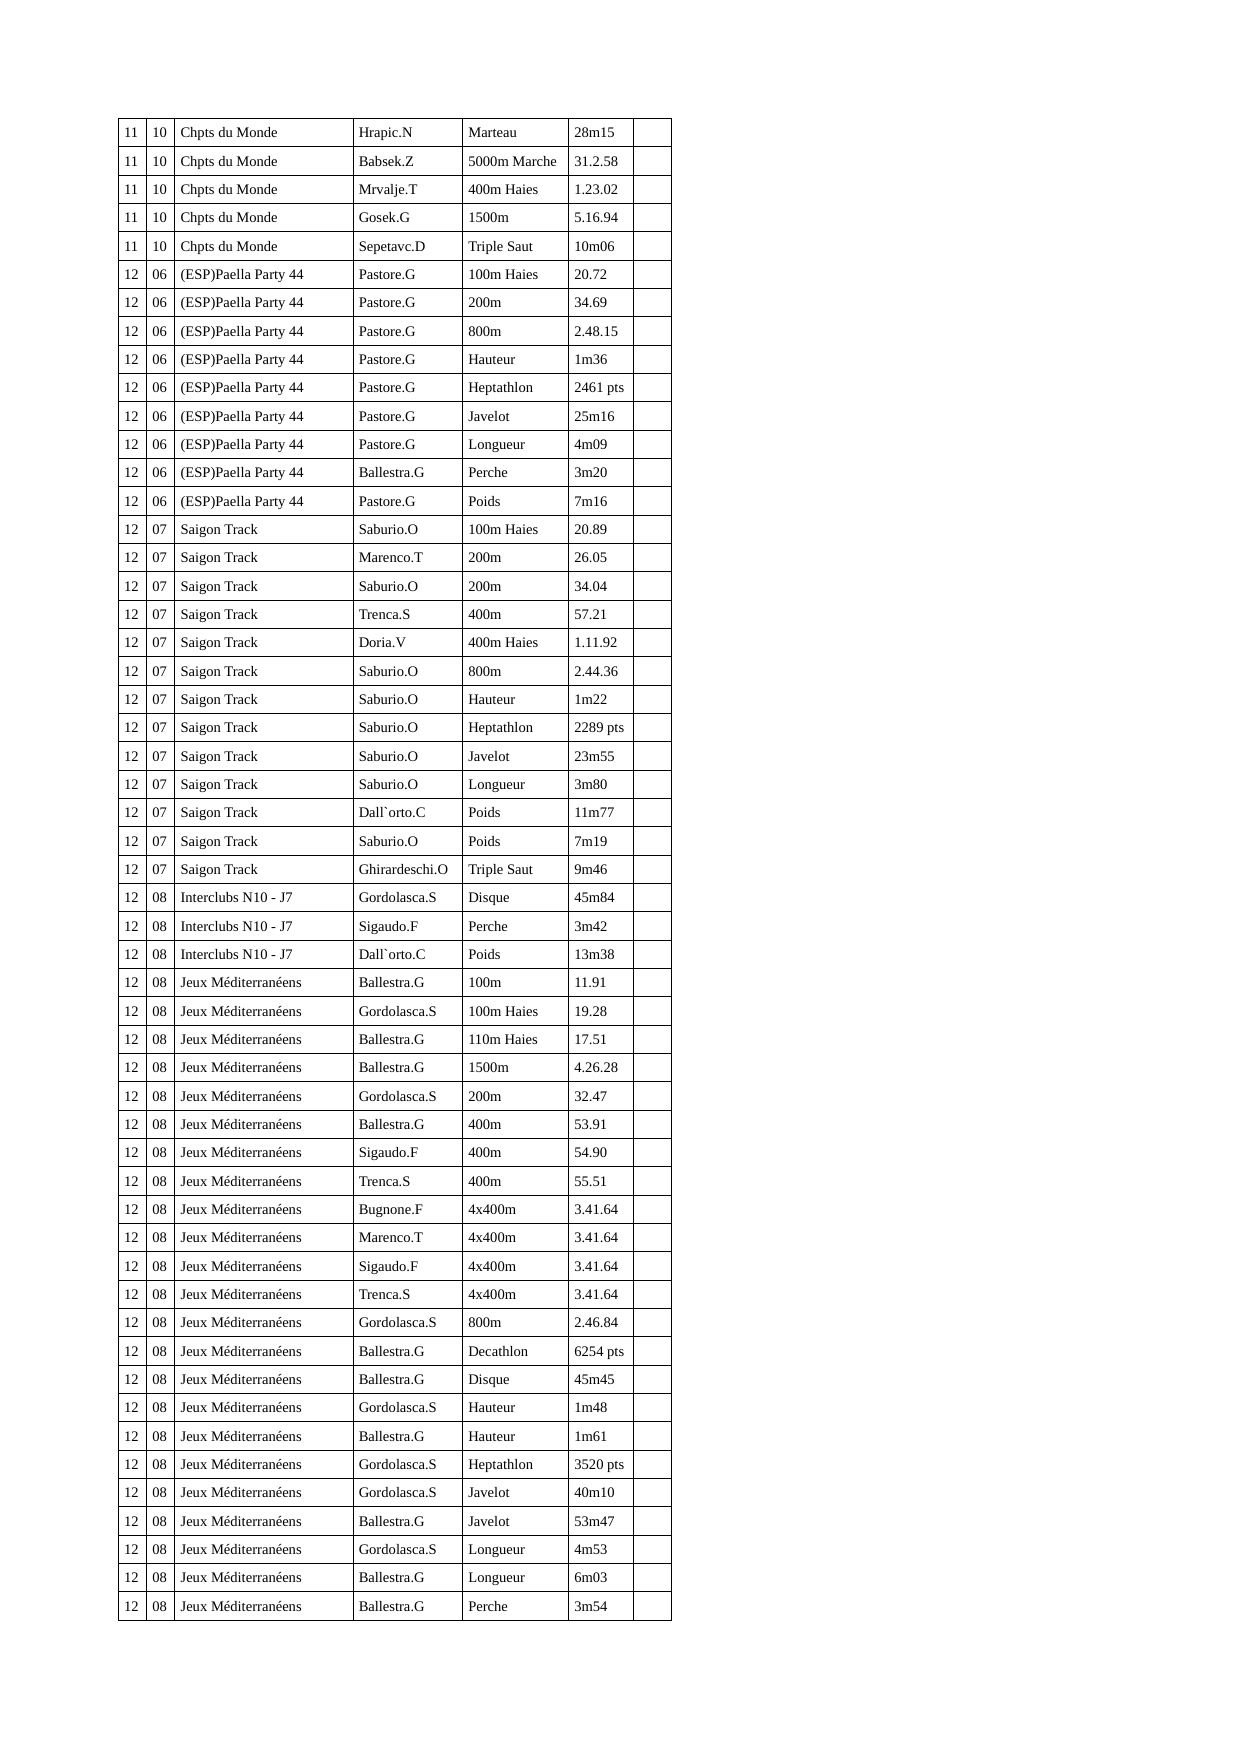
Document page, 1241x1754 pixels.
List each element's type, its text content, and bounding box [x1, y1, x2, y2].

table_cell 12 [119, 714, 146, 741]
table_cell 6254 pts [569, 1337, 633, 1365]
table_cell Chpts du Monde [175, 204, 353, 231]
table_cell Saigon Track [175, 629, 353, 656]
table_cell Jeux Méditerranéens [175, 969, 353, 996]
table_cell Sigaudo.F [354, 912, 462, 940]
table_cell 08 [147, 1224, 174, 1251]
table_cell [634, 459, 671, 486]
table_cell [634, 771, 671, 798]
table_cell 1.23.02 [569, 176, 633, 203]
table_cell 4.26.28 [569, 1054, 633, 1081]
table_cell 10 [147, 232, 174, 260]
table_cell 08 [147, 1082, 174, 1110]
table_cell 400m Haies [463, 629, 568, 656]
table_cell 3520 pts [569, 1451, 633, 1478]
table_cell [634, 261, 671, 288]
table_cell Jeux Méditerranéens [175, 1082, 353, 1110]
table_cell 55.51 [569, 1167, 633, 1195]
table_cell [634, 969, 671, 996]
table_cell Saburio.O [354, 572, 462, 600]
table_cell Pastore.G [354, 431, 462, 458]
table_cell [634, 516, 671, 543]
table_cell 08 [147, 1422, 174, 1450]
table_cell 53m47 [569, 1507, 633, 1535]
table_cell 08 [147, 1366, 174, 1393]
table_cell 4m53 [569, 1536, 633, 1563]
table_cell 08 [147, 1281, 174, 1308]
table_cell 100m Haies [463, 261, 568, 288]
table_cell Disque [463, 1366, 568, 1393]
table_cell Saigon Track [175, 601, 353, 628]
table_cell Sigaudo.F [354, 1252, 462, 1280]
table_cell 4x400m [463, 1252, 568, 1280]
table_cell Gordolasca.S [354, 1394, 462, 1421]
table_cell [634, 1309, 671, 1336]
table_cell 08 [147, 1139, 174, 1166]
table_cell Poids [463, 941, 568, 968]
table_cell 12 [119, 459, 146, 486]
table_cell 06 [147, 487, 174, 515]
table_cell Jeux Méditerranéens [175, 1451, 353, 1478]
table_cell Pastore.G [354, 261, 462, 288]
table_cell 08 [147, 1507, 174, 1535]
table_cell Jeux Méditerranéens [175, 997, 353, 1025]
table_cell 08 [147, 1252, 174, 1280]
table_cell Poids [463, 487, 568, 515]
table_cell 800m [463, 1309, 568, 1336]
table_cell 7m16 [569, 487, 633, 515]
table_cell Interclubs N10 - J7 [175, 884, 353, 911]
table_cell 2289 pts [569, 714, 633, 741]
table_cell Saburio.O [354, 686, 462, 713]
table_cell Javelot [463, 742, 568, 770]
table_cell Chpts du Monde [175, 232, 353, 260]
table_cell [634, 1592, 671, 1620]
table_cell Marteau [463, 119, 568, 146]
table_cell 12 [119, 1167, 146, 1195]
table_cell 10 [147, 204, 174, 231]
table_cell 08 [147, 997, 174, 1025]
table_cell [634, 1422, 671, 1450]
table_cell Dall`orto.C [354, 941, 462, 968]
table_cell 12 [119, 317, 146, 345]
table_cell Saburio.O [354, 657, 462, 685]
table_cell Chpts du Monde [175, 119, 353, 146]
table_cell Poids [463, 827, 568, 855]
table_cell (ESP)Paella Party 44 [175, 289, 353, 316]
table_cell Heptathlon [463, 714, 568, 741]
table_cell 1500m [463, 1054, 568, 1081]
table_cell Jeux Méditerranéens [175, 1337, 353, 1365]
table_cell Chpts du Monde [175, 147, 353, 175]
table_cell [634, 232, 671, 260]
table_cell [634, 1394, 671, 1421]
table_cell 12 [119, 1082, 146, 1110]
table_cell 06 [147, 289, 174, 316]
table_cell 10 [147, 176, 174, 203]
table_cell Jeux Méditerranéens [175, 1564, 353, 1591]
table_cell Ghirardeschi.O [354, 856, 462, 883]
table_cell 57.21 [569, 601, 633, 628]
table_cell [634, 572, 671, 600]
table_cell [634, 1224, 671, 1251]
table_cell 20.72 [569, 261, 633, 288]
table_cell Jeux Méditerranéens [175, 1479, 353, 1506]
table_cell (ESP)Paella Party 44 [175, 261, 353, 288]
table_cell Jeux Méditerranéens [175, 1309, 353, 1336]
table_cell Longueur [463, 431, 568, 458]
table_cell 200m [463, 289, 568, 316]
table_cell 3.41.64 [569, 1281, 633, 1308]
table_cell Ballestra.G [354, 1026, 462, 1053]
table_cell 3.41.64 [569, 1224, 633, 1251]
table_cell 200m [463, 572, 568, 600]
table_cell Jeux Méditerranéens [175, 1536, 353, 1563]
table_cell 3m54 [569, 1592, 633, 1620]
table_cell Trenca.S [354, 601, 462, 628]
table_cell 12 [119, 1224, 146, 1251]
table_cell 12 [119, 289, 146, 316]
table_cell Hauteur [463, 1394, 568, 1421]
table_cell 110m Haies [463, 1026, 568, 1053]
table_cell Ballestra.G [354, 1054, 462, 1081]
table_cell 08 [147, 1111, 174, 1138]
table_cell 07 [147, 856, 174, 883]
table_cell (ESP)Paella Party 44 [175, 431, 353, 458]
table_cell 1m22 [569, 686, 633, 713]
table_cell 12 [119, 261, 146, 288]
table_cell 4x400m [463, 1281, 568, 1308]
table_cell Saigon Track [175, 771, 353, 798]
table_cell Jeux Méditerranéens [175, 1394, 353, 1421]
table_cell [634, 431, 671, 458]
table_cell [634, 1167, 671, 1195]
table_cell 12 [119, 1337, 146, 1365]
table_cell [634, 176, 671, 203]
table_cell 1m36 [569, 346, 633, 373]
table_cell 12 [119, 1507, 146, 1535]
table_cell [634, 1281, 671, 1308]
table_cell [634, 601, 671, 628]
table_cell [634, 487, 671, 515]
table_cell Perche [463, 1592, 568, 1620]
table_cell Hrapic.N [354, 119, 462, 146]
table_cell Jeux Méditerranéens [175, 1054, 353, 1081]
table_cell [634, 941, 671, 968]
table_cell 10m06 [569, 232, 633, 260]
table_cell 12 [119, 997, 146, 1025]
table_cell 12 [119, 346, 146, 373]
table_cell 3.41.64 [569, 1196, 633, 1223]
table_cell Saburio.O [354, 714, 462, 741]
table_cell 1500m [463, 204, 568, 231]
table_cell Pastore.G [354, 487, 462, 515]
table_cell 2461 pts [569, 374, 633, 401]
table_cell 08 [147, 1309, 174, 1336]
table_cell (ESP)Paella Party 44 [175, 487, 353, 515]
table_cell 12 [119, 601, 146, 628]
table_cell 25m16 [569, 402, 633, 430]
table_cell [634, 1111, 671, 1138]
table_cell [634, 1139, 671, 1166]
table_cell 53.91 [569, 1111, 633, 1138]
table_cell 07 [147, 714, 174, 741]
table_cell 12 [119, 1564, 146, 1591]
table_cell Hauteur [463, 686, 568, 713]
table_cell Gordolasca.S [354, 1309, 462, 1336]
table_cell Interclubs N10 - J7 [175, 912, 353, 940]
table_cell 12 [119, 657, 146, 685]
table_cell 11.91 [569, 969, 633, 996]
table_cell Jeux Méditerranéens [175, 1281, 353, 1308]
table_cell 12 [119, 1422, 146, 1450]
table_cell [634, 827, 671, 855]
table_cell (ESP)Paella Party 44 [175, 459, 353, 486]
table_cell Ballestra.G [354, 1366, 462, 1393]
table_cell 400m [463, 1167, 568, 1195]
table_cell 11 [119, 204, 146, 231]
table_cell 07 [147, 771, 174, 798]
table_cell Decathlon [463, 1337, 568, 1365]
table_cell [634, 1536, 671, 1563]
table_cell [634, 119, 671, 146]
table_cell 400m [463, 601, 568, 628]
table_cell Gosek.G [354, 204, 462, 231]
table_cell Ballestra.G [354, 1507, 462, 1535]
table_cell Doria.V [354, 629, 462, 656]
table_cell 07 [147, 544, 174, 571]
table_cell Trenca.S [354, 1167, 462, 1195]
table_cell [634, 1366, 671, 1393]
table_cell 400m [463, 1139, 568, 1166]
table_cell Dall`orto.C [354, 799, 462, 826]
table_cell Hauteur [463, 1422, 568, 1450]
table_cell 200m [463, 544, 568, 571]
table_cell Bugnone.F [354, 1196, 462, 1223]
table_cell Gordolasca.S [354, 1082, 462, 1110]
table_cell [634, 686, 671, 713]
table_cell Interclubs N10 - J7 [175, 941, 353, 968]
table_cell 08 [147, 1394, 174, 1421]
table_cell 06 [147, 317, 174, 345]
table_cell [634, 742, 671, 770]
table_cell 07 [147, 742, 174, 770]
table_cell Jeux Méditerranéens [175, 1252, 353, 1280]
table_cell 12 [119, 884, 146, 911]
table_cell 34.69 [569, 289, 633, 316]
table_cell Perche [463, 912, 568, 940]
table_cell 17.51 [569, 1026, 633, 1053]
table_cell 06 [147, 402, 174, 430]
table_cell Ballestra.G [354, 1564, 462, 1591]
table_cell 54.90 [569, 1139, 633, 1166]
table_cell 3m80 [569, 771, 633, 798]
table_cell 06 [147, 431, 174, 458]
table_cell Perche [463, 459, 568, 486]
table_cell Pastore.G [354, 346, 462, 373]
table_cell 07 [147, 657, 174, 685]
table_cell 11m77 [569, 799, 633, 826]
table_cell Trenca.S [354, 1281, 462, 1308]
table_cell [634, 799, 671, 826]
table_cell Pastore.G [354, 374, 462, 401]
table_cell 07 [147, 572, 174, 600]
table_cell Jeux Méditerranéens [175, 1026, 353, 1053]
table_cell 45m45 [569, 1366, 633, 1393]
table_cell 12 [119, 771, 146, 798]
table_cell 12 [119, 827, 146, 855]
table_cell 08 [147, 969, 174, 996]
table_cell 06 [147, 261, 174, 288]
table_cell 400m [463, 1111, 568, 1138]
table_cell [634, 204, 671, 231]
table_cell 12 [119, 1111, 146, 1138]
table_cell 12 [119, 1592, 146, 1620]
table_cell 800m [463, 657, 568, 685]
table_cell 31.2.58 [569, 147, 633, 175]
table_cell 6m03 [569, 1564, 633, 1591]
table_cell 08 [147, 1337, 174, 1365]
table_cell Ballestra.G [354, 969, 462, 996]
table_cell Marenco.T [354, 1224, 462, 1251]
table_cell 100m Haies [463, 997, 568, 1025]
table_cell 10 [147, 119, 174, 146]
table_cell Sepetavc.D [354, 232, 462, 260]
table_cell [634, 714, 671, 741]
table_cell 2.48.15 [569, 317, 633, 345]
table_cell Gordolasca.S [354, 1451, 462, 1478]
table_cell 08 [147, 1592, 174, 1620]
table_cell 08 [147, 1451, 174, 1478]
table_cell 08 [147, 1026, 174, 1053]
table_cell [634, 1479, 671, 1506]
table_cell 11 [119, 232, 146, 260]
table_cell 12 [119, 629, 146, 656]
table_cell [634, 1564, 671, 1591]
table_cell Ballestra.G [354, 1422, 462, 1450]
table_cell 07 [147, 629, 174, 656]
table_cell Babsek.Z [354, 147, 462, 175]
table_cell 9m46 [569, 856, 633, 883]
table_cell Saigon Track [175, 742, 353, 770]
table_cell 5000m Marche [463, 147, 568, 175]
table_cell 08 [147, 1536, 174, 1563]
table_cell 12 [119, 941, 146, 968]
table_cell [634, 402, 671, 430]
table_cell [634, 657, 671, 685]
table_cell 08 [147, 1479, 174, 1506]
table_cell Hauteur [463, 346, 568, 373]
table_cell Heptathlon [463, 1451, 568, 1478]
table_cell 40m10 [569, 1479, 633, 1506]
table_cell Saigon Track [175, 572, 353, 600]
table_cell [634, 1196, 671, 1223]
table_cell Pastore.G [354, 289, 462, 316]
table_cell Marenco.T [354, 544, 462, 571]
table_cell 11 [119, 147, 146, 175]
table_cell 08 [147, 884, 174, 911]
table_cell 1m61 [569, 1422, 633, 1450]
table_cell 5.16.94 [569, 204, 633, 231]
table_cell 06 [147, 374, 174, 401]
table_cell 12 [119, 912, 146, 940]
table_cell 7m19 [569, 827, 633, 855]
table_cell Jeux Méditerranéens [175, 1507, 353, 1535]
table_cell [634, 884, 671, 911]
table_cell 28m15 [569, 119, 633, 146]
table_cell 12 [119, 1281, 146, 1308]
table_cell 12 [119, 431, 146, 458]
table_cell Jeux Méditerranéens [175, 1196, 353, 1223]
table_cell 07 [147, 686, 174, 713]
table_cell Jeux Méditerranéens [175, 1111, 353, 1138]
table_cell Saigon Track [175, 544, 353, 571]
table_cell 2.46.84 [569, 1309, 633, 1336]
table_cell 08 [147, 941, 174, 968]
table_cell [634, 997, 671, 1025]
table_cell 23m55 [569, 742, 633, 770]
table_cell Saburio.O [354, 742, 462, 770]
table_cell Saigon Track [175, 827, 353, 855]
table_cell [634, 1054, 671, 1081]
table_cell [634, 1337, 671, 1365]
table_cell 400m Haies [463, 176, 568, 203]
table_cell 4m09 [569, 431, 633, 458]
table_cell Javelot [463, 402, 568, 430]
table_cell (ESP)Paella Party 44 [175, 346, 353, 373]
table_cell Saburio.O [354, 516, 462, 543]
table_cell 1m48 [569, 1394, 633, 1421]
table_cell Jeux Méditerranéens [175, 1366, 353, 1393]
table_cell 20.89 [569, 516, 633, 543]
table_cell [634, 1507, 671, 1535]
table_cell [634, 912, 671, 940]
table_cell 08 [147, 912, 174, 940]
table_cell 4x400m [463, 1224, 568, 1251]
table_cell Ballestra.G [354, 1337, 462, 1365]
table_cell Javelot [463, 1507, 568, 1535]
table_cell [634, 374, 671, 401]
table_cell 32.47 [569, 1082, 633, 1110]
table_cell 12 [119, 1479, 146, 1506]
table_cell (ESP)Paella Party 44 [175, 374, 353, 401]
table_cell 3m20 [569, 459, 633, 486]
table_cell Gordolasca.S [354, 1479, 462, 1506]
table_cell [634, 544, 671, 571]
table_cell [634, 147, 671, 175]
table_cell Saigon Track [175, 714, 353, 741]
table_cell Saburio.O [354, 771, 462, 798]
table_cell 12 [119, 969, 146, 996]
table_cell 12 [119, 516, 146, 543]
table_cell 11 [119, 119, 146, 146]
table_cell 12 [119, 1139, 146, 1166]
table_cell Disque [463, 884, 568, 911]
table_cell 07 [147, 516, 174, 543]
table_cell 08 [147, 1564, 174, 1591]
table_cell Saigon Track [175, 657, 353, 685]
table_cell Pastore.G [354, 402, 462, 430]
table_cell Saigon Track [175, 686, 353, 713]
table_cell 1.11.92 [569, 629, 633, 656]
table_cell 08 [147, 1054, 174, 1081]
table_cell 800m [463, 317, 568, 345]
table_cell 34.04 [569, 572, 633, 600]
table_cell [634, 346, 671, 373]
table_cell 26.05 [569, 544, 633, 571]
table_cell (ESP)Paella Party 44 [175, 402, 353, 430]
table_cell 06 [147, 459, 174, 486]
table_cell [634, 1082, 671, 1110]
table_cell [634, 629, 671, 656]
table_cell 12 [119, 1026, 146, 1053]
table_cell Saigon Track [175, 799, 353, 826]
table_cell Jeux Méditerranéens [175, 1139, 353, 1166]
table_cell Jeux Méditerranéens [175, 1592, 353, 1620]
table_cell 100m [463, 969, 568, 996]
table_cell 12 [119, 1309, 146, 1336]
table_cell 06 [147, 346, 174, 373]
table_cell 12 [119, 856, 146, 883]
table_cell 12 [119, 1366, 146, 1393]
table_cell [634, 1451, 671, 1478]
table_cell 12 [119, 1252, 146, 1280]
table_cell 12 [119, 686, 146, 713]
table_cell 100m Haies [463, 516, 568, 543]
table_cell 08 [147, 1196, 174, 1223]
table_cell 12 [119, 1394, 146, 1421]
table_cell 12 [119, 544, 146, 571]
table_cell [634, 317, 671, 345]
table_cell Longueur [463, 1564, 568, 1591]
table_cell 3m42 [569, 912, 633, 940]
table_cell 12 [119, 374, 146, 401]
table_cell 19.28 [569, 997, 633, 1025]
table_cell [634, 1252, 671, 1280]
table_cell Gordolasca.S [354, 1536, 462, 1563]
table_cell 2.44.36 [569, 657, 633, 685]
table_cell 12 [119, 1451, 146, 1478]
table_cell 3.41.64 [569, 1252, 633, 1280]
table_cell Saigon Track [175, 856, 353, 883]
table_cell [634, 289, 671, 316]
table_cell 10 [147, 147, 174, 175]
table_cell Javelot [463, 1479, 568, 1506]
table_cell 12 [119, 572, 146, 600]
table_cell Saigon Track [175, 516, 353, 543]
table_cell Heptathlon [463, 374, 568, 401]
table_cell 12 [119, 402, 146, 430]
table_cell 4x400m [463, 1196, 568, 1223]
table_cell 07 [147, 827, 174, 855]
table_cell 12 [119, 1054, 146, 1081]
table_cell 12 [119, 799, 146, 826]
table_cell 12 [119, 1536, 146, 1563]
table_cell Poids [463, 799, 568, 826]
table_cell Jeux Méditerranéens [175, 1167, 353, 1195]
table_cell Chpts du Monde [175, 176, 353, 203]
table_cell 08 [147, 1167, 174, 1195]
table_cell Triple Saut [463, 856, 568, 883]
table_cell 13m38 [569, 941, 633, 968]
table_cell 07 [147, 601, 174, 628]
table_cell Jeux Méditerranéens [175, 1224, 353, 1251]
table_cell 200m [463, 1082, 568, 1110]
table_cell Ballestra.G [354, 459, 462, 486]
table_cell Gordolasca.S [354, 884, 462, 911]
table_cell 12 [119, 487, 146, 515]
table_cell Ballestra.G [354, 1592, 462, 1620]
table_cell 11 [119, 176, 146, 203]
table_cell [634, 856, 671, 883]
table_cell 07 [147, 799, 174, 826]
table_cell Ballestra.G [354, 1111, 462, 1138]
table_cell Mrvalje.T [354, 176, 462, 203]
table_cell 12 [119, 1196, 146, 1223]
table_cell Pastore.G [354, 317, 462, 345]
table_cell Triple Saut [463, 232, 568, 260]
table_cell Longueur [463, 771, 568, 798]
table_cell Sigaudo.F [354, 1139, 462, 1166]
table_cell 45m84 [569, 884, 633, 911]
table_cell Jeux Méditerranéens [175, 1422, 353, 1450]
table_cell Saburio.O [354, 827, 462, 855]
table_cell [634, 1026, 671, 1053]
table_cell 12 [119, 742, 146, 770]
table_cell (ESP)Paella Party 44 [175, 317, 353, 345]
table_cell Longueur [463, 1536, 568, 1563]
table_cell Gordolasca.S [354, 997, 462, 1025]
